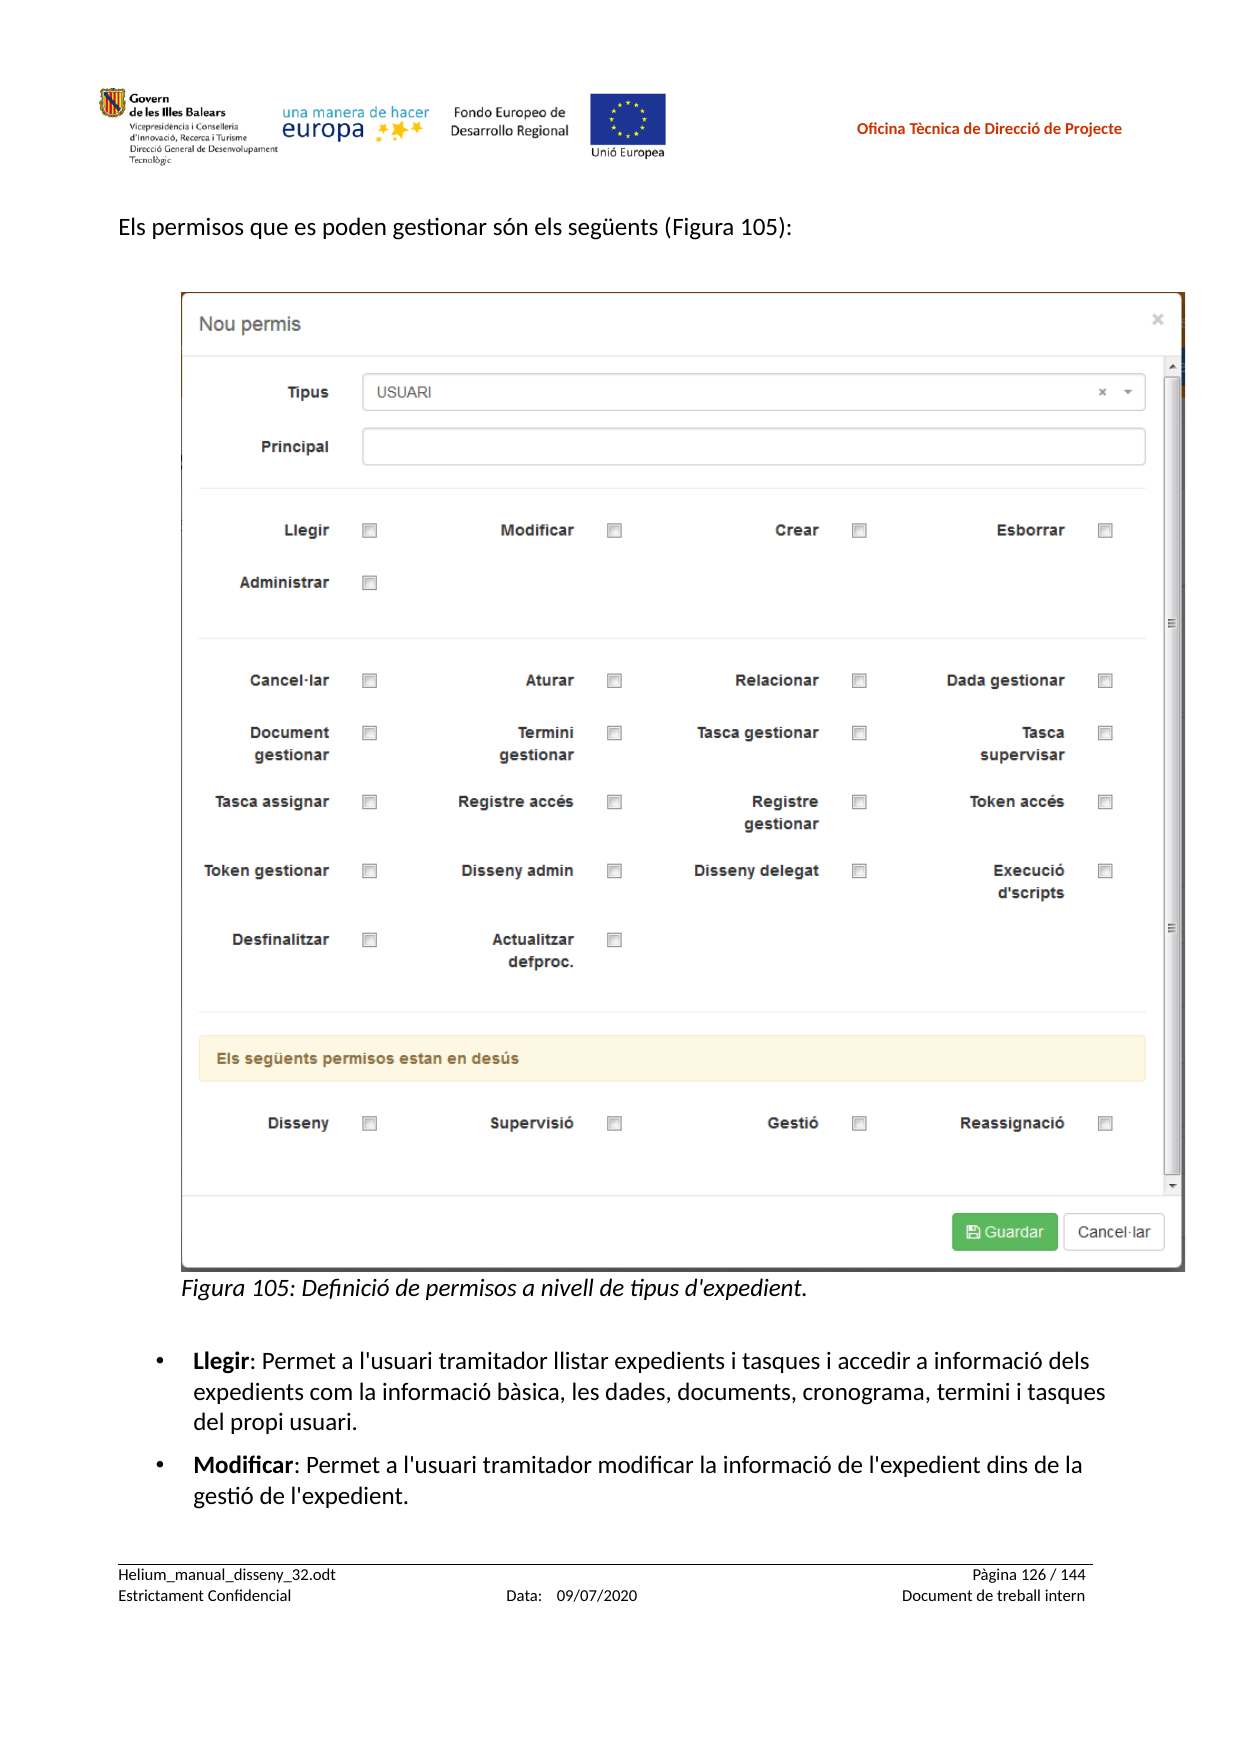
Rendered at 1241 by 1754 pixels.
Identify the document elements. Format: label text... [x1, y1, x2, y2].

picture [181, 292, 1185, 1272]
list Modificar: Permet a l'usuari tramitador modificar la informació de l'expedient dins de la gestió de l'expedient. [156, 1449, 1122, 1511]
picture [99, 87, 668, 166]
list Llegir: Permet a l'usuari tramitador llistar expedients i tasques i accedir a informació dels expedients com la informació bàsica, les dades, documents, cronograma, termini i tasques del propi usuari. [156, 1345, 1122, 1437]
text Figura 105: Definició de permisos a nivell de tipus d'expedient. [181, 1272, 1185, 1302]
text Els permisos que es poden gestionar són els següents (Figura 105): [118, 211, 1122, 241]
